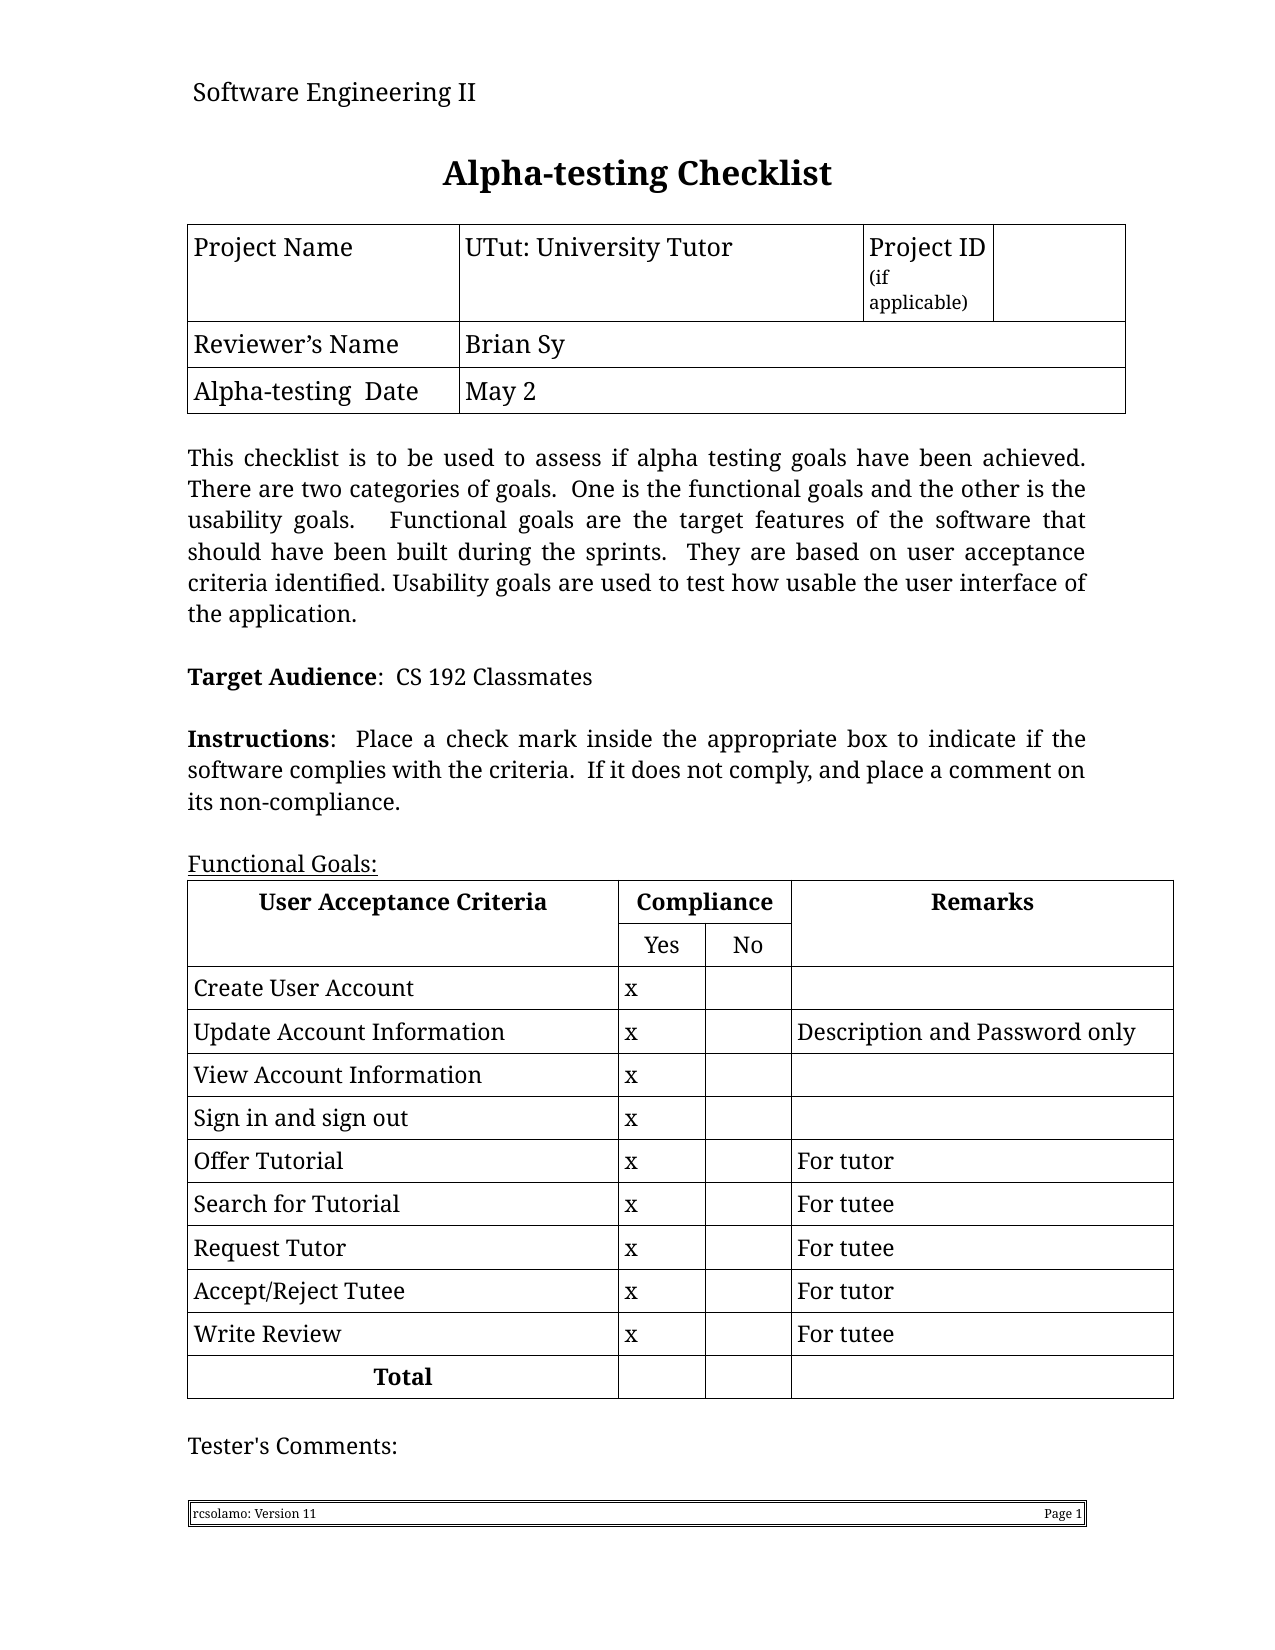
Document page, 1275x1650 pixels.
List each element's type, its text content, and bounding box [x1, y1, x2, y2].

table_cell [706, 1140, 791, 1182]
table_cell Sign in and sign out [188, 1097, 618, 1139]
table_cell [706, 1313, 791, 1355]
table_cell Request Tutor [188, 1226, 618, 1268]
table_cell Total [188, 1356, 618, 1398]
table_cell [706, 1226, 791, 1268]
table_cell x [619, 1226, 705, 1268]
table_cell x [619, 1010, 705, 1052]
table_cell [792, 967, 1173, 1009]
table_cell x [619, 1140, 705, 1182]
table_cell x [619, 1313, 705, 1355]
table_cell [706, 1183, 791, 1225]
table_cell x [619, 1270, 705, 1312]
table_cell [706, 1054, 791, 1096]
table_header Project ID (if applicable) [864, 225, 993, 321]
table_header User Acceptance Criteria [188, 881, 618, 966]
table_cell x [619, 1097, 705, 1139]
table_header Project Name [188, 225, 459, 321]
table_cell For tutee [792, 1183, 1173, 1225]
table_cell [792, 1097, 1173, 1139]
table_cell Search for Tutorial [188, 1183, 618, 1225]
table_cell x [619, 1183, 705, 1225]
table_cell Yes [619, 924, 705, 966]
table_cell For tutor [792, 1140, 1173, 1182]
table_cell Brian Sy [460, 322, 1125, 367]
table_cell No [706, 924, 791, 966]
table_cell Create User Account [188, 967, 618, 1009]
table_cell View Account Information [188, 1054, 618, 1096]
table_cell Alpha-testing Date [188, 368, 459, 413]
table_cell [792, 1054, 1173, 1096]
table_header Remarks [792, 881, 1173, 966]
table_cell [706, 967, 791, 1009]
table_cell Update Account Information [188, 1010, 618, 1052]
table_header [994, 225, 1125, 321]
table_cell May 2 [460, 368, 1125, 413]
table_cell [619, 1356, 705, 1398]
table_cell x [619, 1054, 705, 1096]
table_cell Description and Password only [792, 1010, 1173, 1052]
table_cell For tutee [792, 1226, 1173, 1268]
table_cell [706, 1356, 791, 1398]
text Functional Goals: [187, 848, 1087, 879]
table_cell [706, 1097, 791, 1139]
table_cell For tutor [792, 1270, 1173, 1312]
table_cell [706, 1010, 791, 1052]
text Target Audience: CS 192 Classmates [187, 661, 1087, 692]
table_cell x [619, 967, 705, 1009]
table_cell Write Review [188, 1313, 618, 1355]
table_header Compliance [619, 881, 791, 923]
text Instructions: Place a check mark inside the appropriate box to indicate if the software complies with the criteria. If it does not comply, and place a comment on its non-compliance. [187, 723, 1087, 817]
text Tester's Comments: [187, 1430, 1087, 1461]
table_cell [706, 1270, 791, 1312]
table_header UTut: University Tutor [460, 225, 863, 321]
table_cell Offer Tutorial [188, 1140, 618, 1182]
table_cell Accept/Reject Tutee [188, 1270, 618, 1312]
text Alpha-testing Checklist [187, 150, 1087, 195]
text This checklist is to be used to assess if alpha testing goals have been achieved. There are two categories of goals. One is the functional goals and the other is the usability goals. Functional goals are the target features of the software that should have been built during the sprints. They are based on user acceptance criteria identified. Usability goals are used to test how usable the user interface of the application. [187, 442, 1087, 629]
table_cell [792, 1356, 1173, 1398]
table_cell For tutee [792, 1313, 1173, 1355]
table_cell Reviewer’s Name [188, 322, 459, 367]
